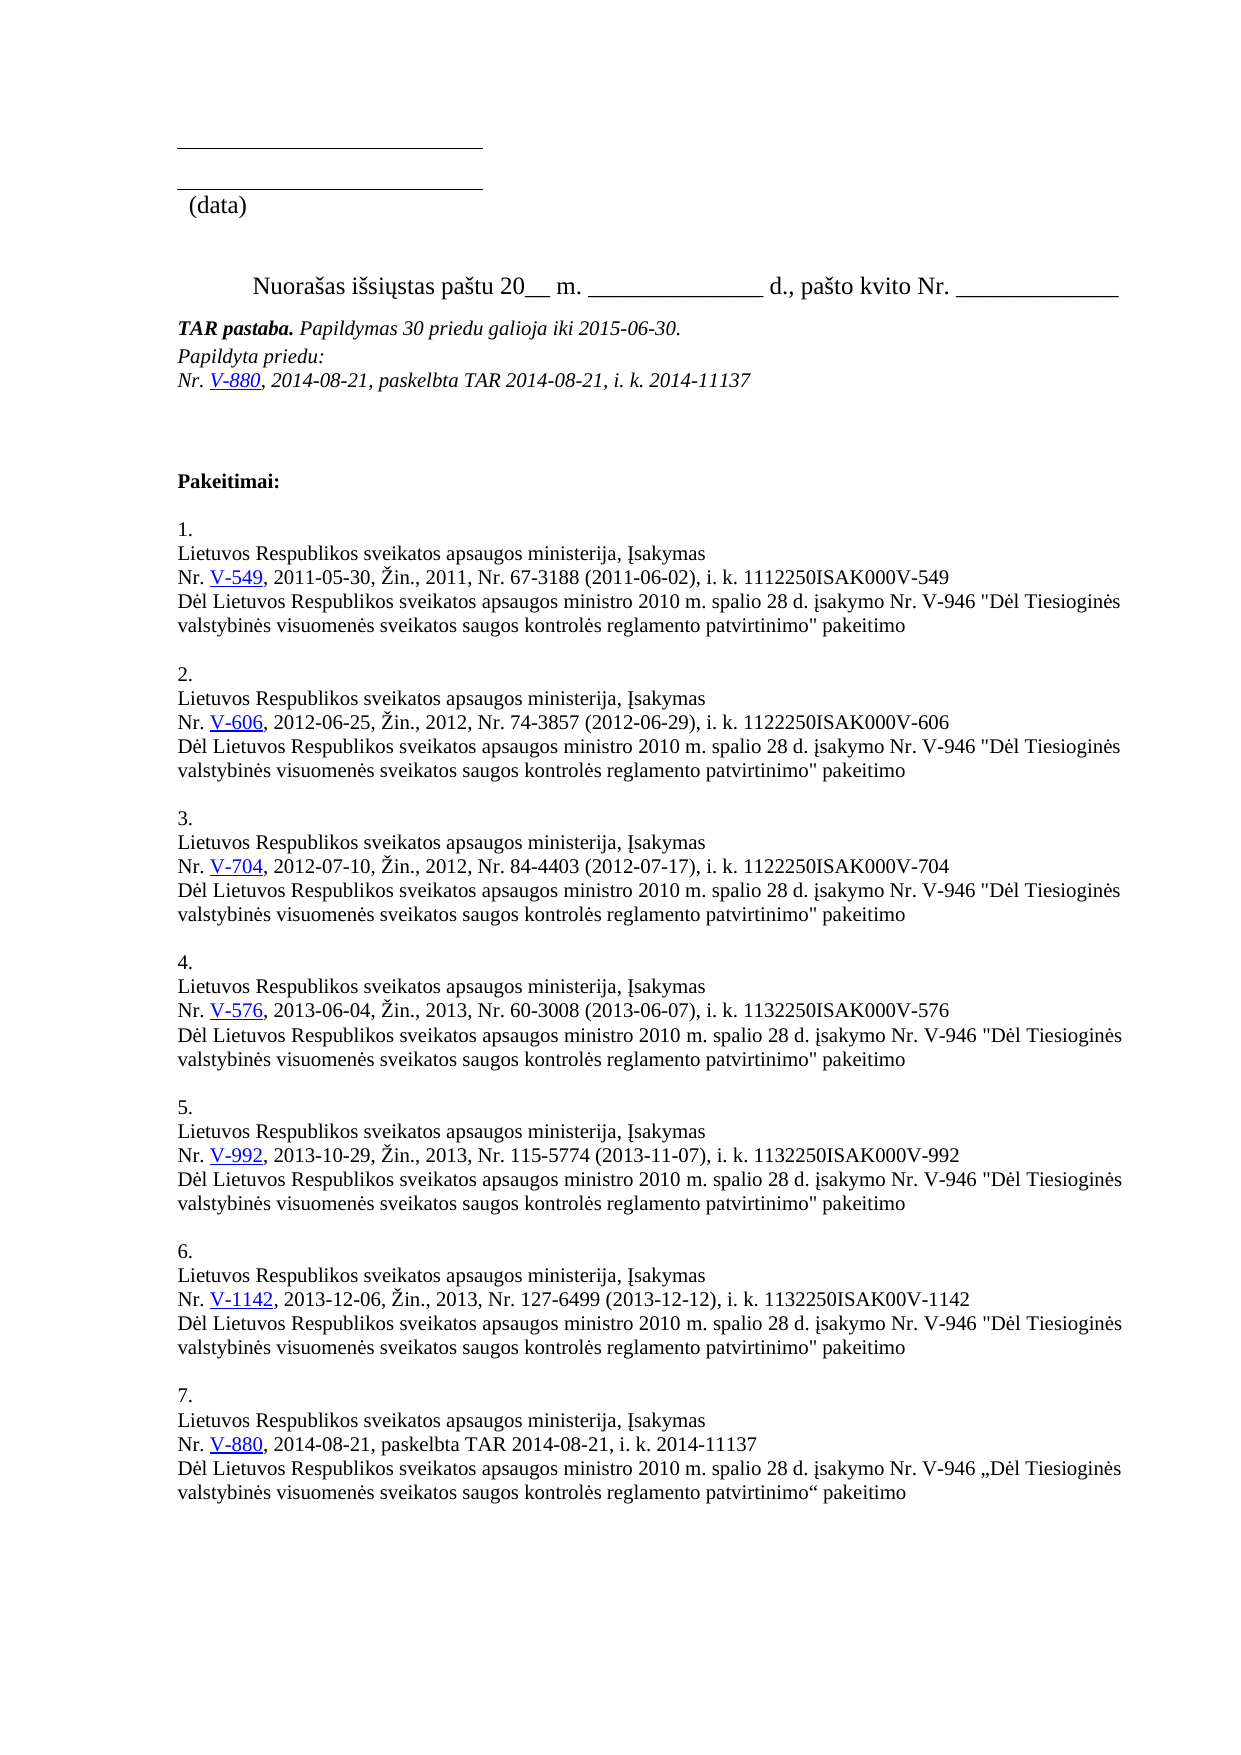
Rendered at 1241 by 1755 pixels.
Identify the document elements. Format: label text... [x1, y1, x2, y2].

text Nr. V-880, 2014-08-21, paskelbta TAR 2014-08-21, i. k. 2014-11137 [177, 1432, 1122, 1456]
text Nr. V-992, 2013-10-29, Žin., 2013, Nr. 115-5774 (2013-11-07), i. k. 1132250ISAK000V-992 [177, 1143, 1122, 1167]
text 5. [177, 1095, 1122, 1119]
table_cell (data) [177, 190, 483, 219]
table_cell [177, 149, 483, 189]
text Dėl Lietuvos Respublikos sveikatos apsaugos ministro 2010 m. spalio 28 d. įsakymo Nr. V-946 "Dėl Tiesioginės valstybinės visuomenės sveikatos saugos kontrolės reglamento patvirtinimo" pakeitimo [177, 734, 1122, 782]
text Dėl Lietuvos Respublikos sveikatos apsaugos ministro 2010 m. spalio 28 d. įsakymo Nr. V-946 "Dėl Tiesioginės valstybinės visuomenės sveikatos saugos kontrolės reglamento patvirtinimo" pakeitimo [177, 878, 1122, 926]
text Dėl Lietuvos Respublikos sveikatos apsaugos ministro 2010 m. spalio 28 d. įsakymo Nr. V-946 „Dėl Tiesioginės valstybinės visuomenės sveikatos saugos kontrolės reglamento patvirtinimo“ pakeitimo [177, 1456, 1122, 1504]
text Pakeitimai: [177, 469, 1122, 493]
text Nr. V-576, 2013-06-04, Žin., 2013, Nr. 60-3008 (2013-06-07), i. k. 1132250ISAK000V-576 [177, 998, 1122, 1022]
text Lietuvos Respublikos sveikatos apsaugos ministerija, Įsakymas [177, 1263, 1122, 1287]
text Dėl Lietuvos Respublikos sveikatos apsaugos ministro 2010 m. spalio 28 d. įsakymo Nr. V-946 "Dėl Tiesioginės valstybinės visuomenės sveikatos saugos kontrolės reglamento patvirtinimo" pakeitimo [177, 1022, 1122, 1071]
text 2. [177, 662, 1122, 686]
text Nr. V-606, 2012-06-25, Žin., 2012, Nr. 74-3857 (2012-06-29), i. k. 1122250ISAK000V-606 [177, 710, 1122, 734]
text Lietuvos Respublikos sveikatos apsaugos ministerija, Įsakymas [177, 541, 1122, 565]
text Dėl Lietuvos Respublikos sveikatos apsaugos ministro 2010 m. spalio 28 d. įsakymo Nr. V-946 "Dėl Tiesioginės valstybinės visuomenės sveikatos saugos kontrolės reglamento patvirtinimo" pakeitimo [177, 1167, 1122, 1215]
text 1. [177, 517, 1122, 541]
text 4. [177, 950, 1122, 974]
text Dėl Lietuvos Respublikos sveikatos apsaugos ministro 2010 m. spalio 28 d. įsakymo Nr. V-946 "Dėl Tiesioginės valstybinės visuomenės sveikatos saugos kontrolės reglamento patvirtinimo" pakeitimo [177, 589, 1122, 637]
text TAR pastaba. Papildymas 30 priedu galioja iki 2015-06-30. [177, 302, 1122, 344]
text 7. [177, 1383, 1122, 1407]
text Lietuvos Respublikos sveikatos apsaugos ministerija, Įsakymas [177, 686, 1122, 710]
text 3. [177, 806, 1122, 830]
text Nr. V-880, 2014-08-21, paskelbta TAR 2014-08-21, i. k. 2014-11137 [177, 368, 1122, 392]
text Lietuvos Respublikos sveikatos apsaugos ministerija, Įsakymas [177, 974, 1122, 998]
text Nr. V-549, 2011-05-30, Žin., 2011, Nr. 67-3188 (2011-06-02), i. k. 1112250ISAK000V-549 [177, 565, 1122, 589]
text Papildyta priedu: [177, 344, 1122, 368]
text Nuorašas išsiųstas paštu 20__ m. ______________ d., pašto kvito Nr. _____________ [177, 261, 1122, 302]
text Nr. V-1142, 2013-12-06, Žin., 2013, Nr. 127-6499 (2013-12-12), i. k. 1132250ISAK00V-1142 [177, 1287, 1122, 1311]
text Dėl Lietuvos Respublikos sveikatos apsaugos ministro 2010 m. spalio 28 d. įsakymo Nr. V-946 "Dėl Tiesioginės valstybinės visuomenės sveikatos saugos kontrolės reglamento patvirtinimo" pakeitimo [177, 1311, 1122, 1359]
text Nr. V-704, 2012-07-10, Žin., 2012, Nr. 84-4403 (2012-07-17), i. k. 1122250ISAK000V-704 [177, 854, 1122, 878]
text Lietuvos Respublikos sveikatos apsaugos ministerija, Įsakymas [177, 1119, 1122, 1143]
text Lietuvos Respublikos sveikatos apsaugos ministerija, Įsakymas [177, 1407, 1122, 1432]
text 6. [177, 1239, 1122, 1263]
text Lietuvos Respublikos sveikatos apsaugos ministerija, Įsakymas [177, 830, 1122, 854]
